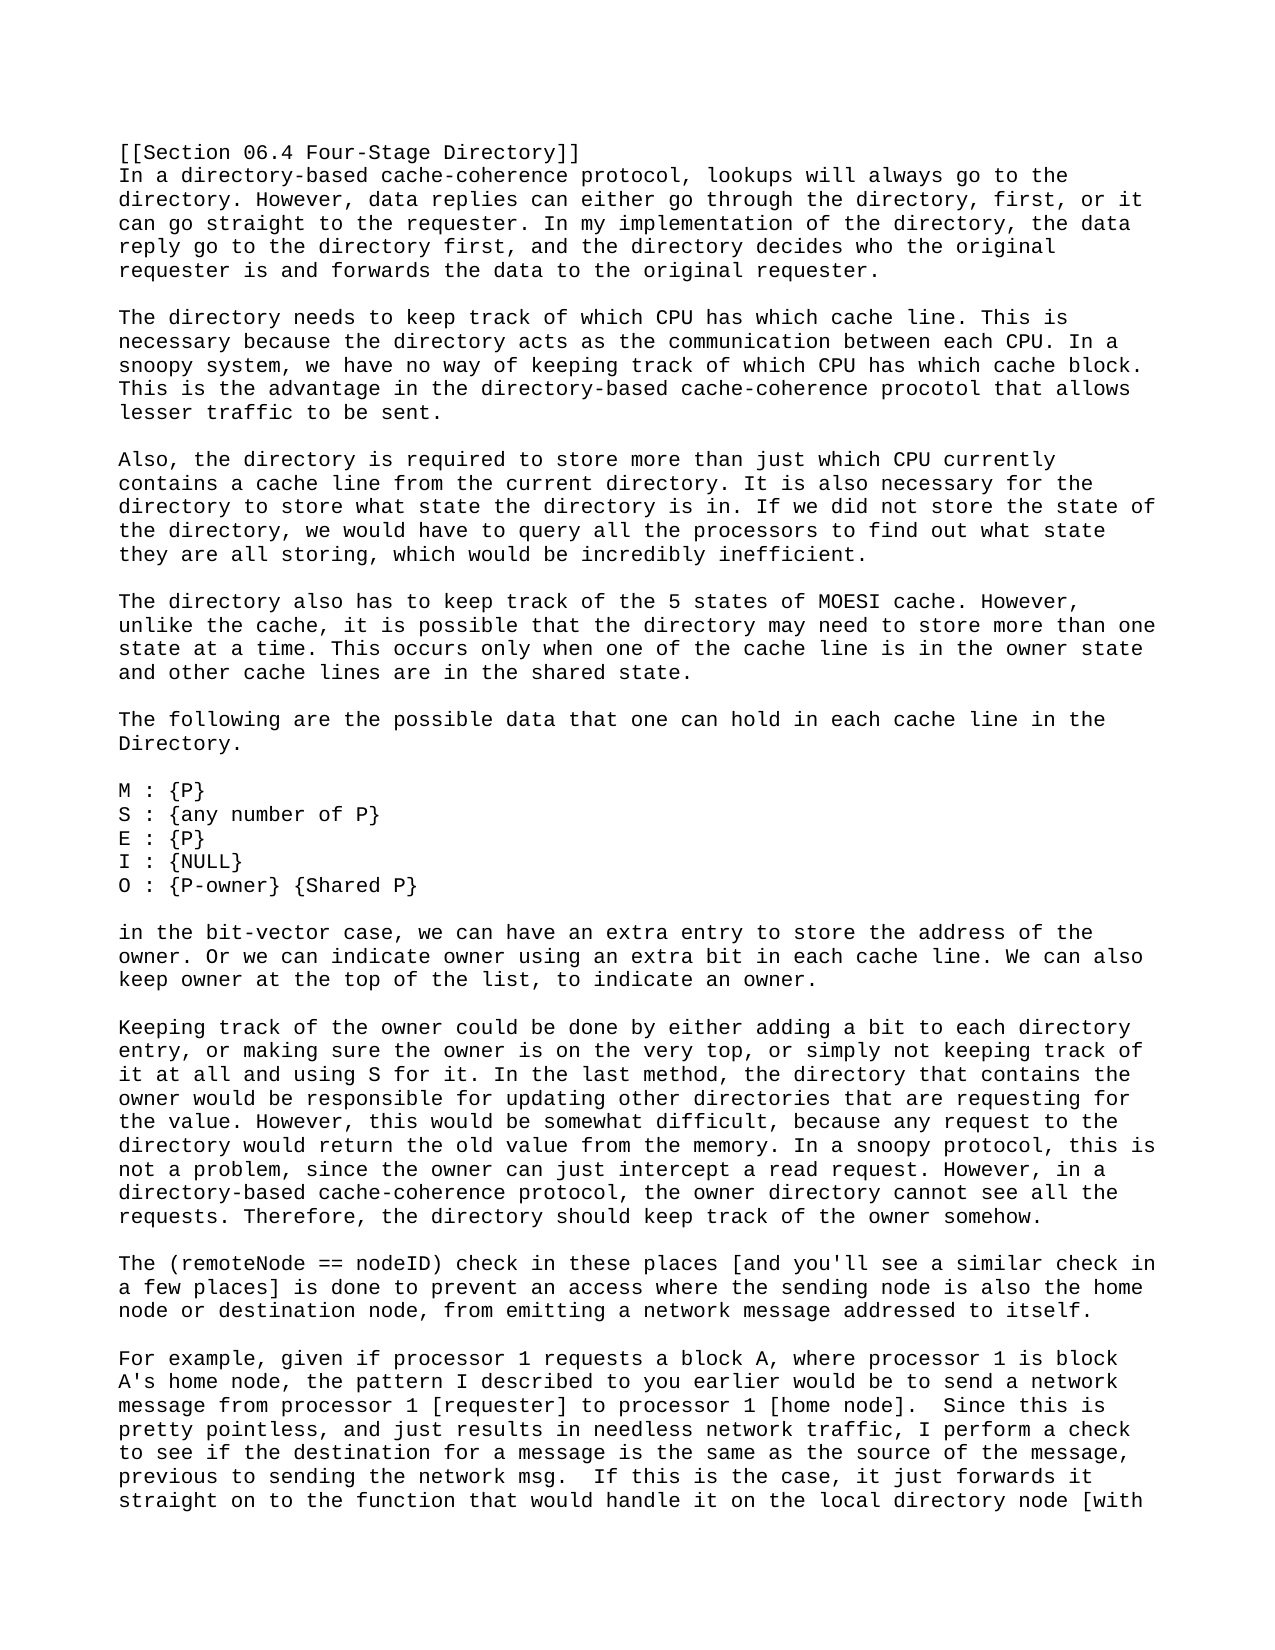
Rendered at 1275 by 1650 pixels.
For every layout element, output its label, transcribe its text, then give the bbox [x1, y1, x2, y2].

text Also, the directory is required to store more than just which CPU currently contains a cache line from the current directory. It is also necessary for the directory to store what state the directory is in. If we did not store the state of the directory, we would have to query all the processors to find out what state they are all storing, which would be incredibly inefficient. [118, 449, 1157, 567]
text In a directory-based cache-coherence protocol, lookups will always go to the directory. However, data replies can either go through the directory, first, or it can go straight to the requester. In my implementation of the directory, the data reply go to the directory first, and the directory decides who the original requester is and forwards the data to the original requester. [118, 165, 1157, 284]
text O : {P-owner} {Shared P} [118, 875, 1157, 898]
text The (remoteNode == nodeID) check in these places [and you'll see a similar check in a few places] is done to prevent an access where the sending node is also the home node or destination node, from emitting a network message addressed to itself. [118, 1253, 1157, 1324]
text E : {P} [118, 827, 1157, 851]
text S : {any number of P} [118, 804, 1157, 827]
text in the bit-vector case, we can have an extra entry to store the address of the owner. Or we can indicate owner using an extra bit in each cache line. We can also keep owner at the top of the list, to indicate an owner. [118, 922, 1157, 993]
text The following are the possible data that one can hold in each cache line in the Directory. [118, 709, 1157, 757]
text Keeping track of the owner could be done by either adding a bit to each directory entry, or making sure the owner is on the very top, or simply not keeping track of it at all and using S for it. In the last method, the directory that contains the owner would be responsible for updating other directories that are requesting for the value. However, this would be somewhat difficult, because any request to the directory would return the old value from the memory. In a snoopy protocol, this is not a problem, since the owner can just intercept a read request. However, in a directory-based cache-coherence protocol, the owner directory cannot see all the requests. Therefore, the directory should keep track of the owner somehow. [118, 1017, 1157, 1229]
text The directory needs to keep track of which CPU has which cache line. This is necessary because the directory acts as the communication between each CPU. In a snoopy system, we have no way of keeping track of which CPU has which cache block. This is the advantage in the directory-based cache-coherence procotol that allows lesser traffic to be sent. [118, 307, 1157, 426]
text [[Section 06.4 Four-Stage Directory]] [118, 142, 1157, 165]
text For example, given if processor 1 requests a block A, where processor 1 is block A's home node, the pattern I described to you earlier would be to send a network message from processor 1 [requester] to processor 1 [home node]. Since this is pretty pointless, and just results in needless network traffic, I perform a check to see if the destination for a message is the same as the source of the message, previous to sending the network msg. If this is the case, it just forwards it straight on to the function that would handle it on the local directory node [with [118, 1348, 1157, 1513]
text I : {NULL} [118, 851, 1157, 875]
text The directory also has to keep track of the 5 states of MOESI cache. However, unlike the cache, it is possible that the directory may need to store more than one state at a time. This occurs only when one of the cache line is in the owner state and other cache lines are in the shared state. [118, 591, 1157, 686]
text M : {P} [118, 780, 1157, 804]
